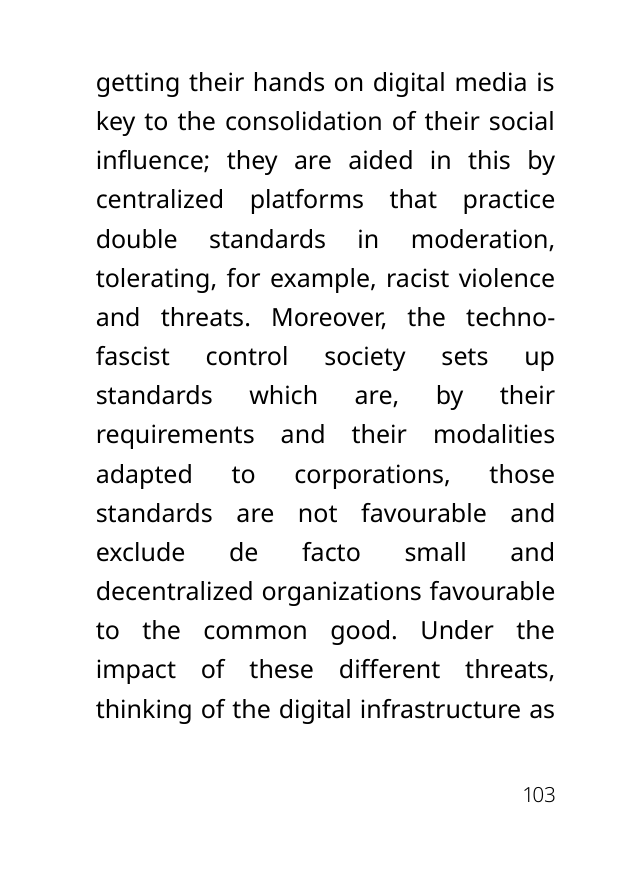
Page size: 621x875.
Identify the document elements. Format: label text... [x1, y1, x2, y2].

text getting their hands on digital media is key to the consolidation of their social influence; they are aided in this by centralized platforms that practice double standards in moderation, tolerating, for example, racist violence and threats. Moreover, the techno-fascist control society sets up standards which are, by their requirements and their modalities adapted to corporations, those standards are not favourable and exclude de facto small and decentralized organizations favourable to the common good. Under the impact of these different threats, thinking of the digital infrastructure as [96, 65, 555, 725]
